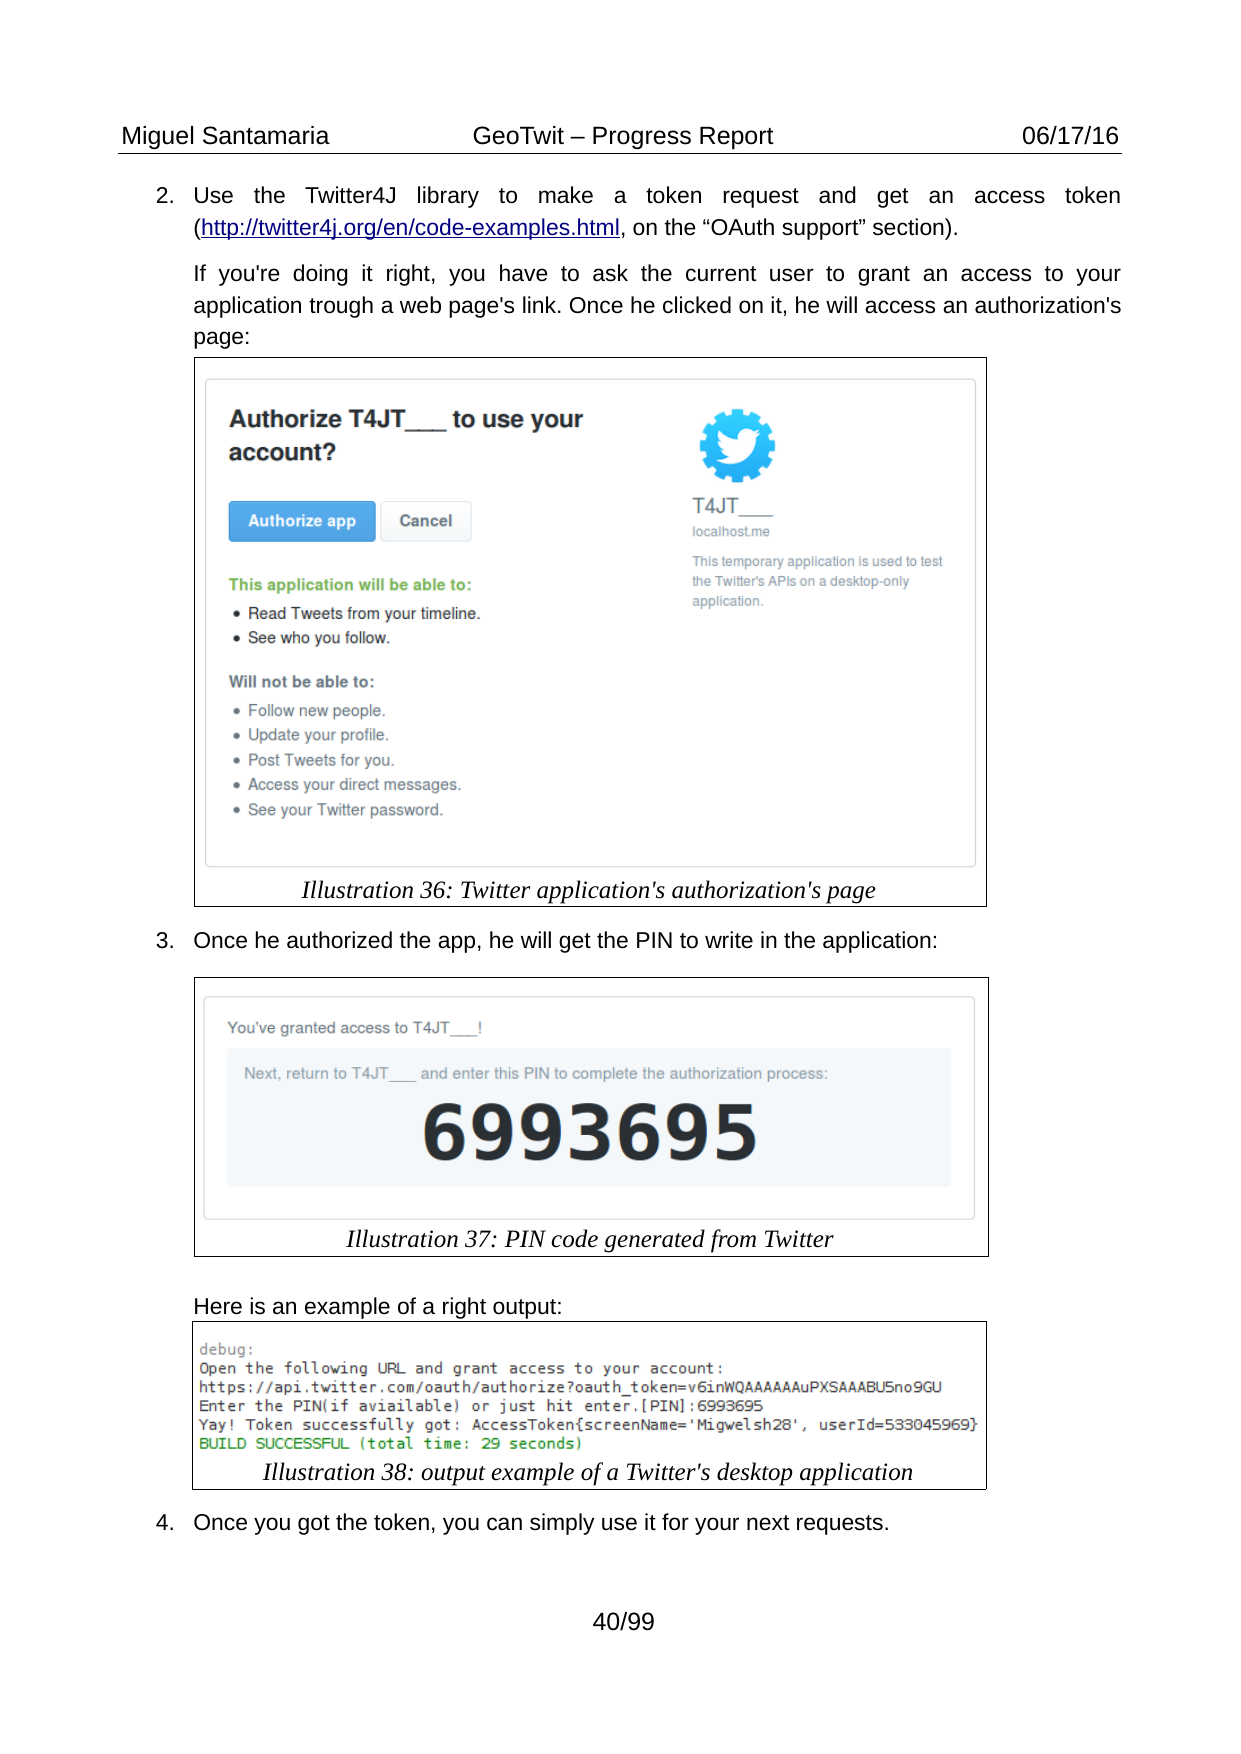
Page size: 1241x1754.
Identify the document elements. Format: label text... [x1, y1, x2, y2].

list Illustration 36: Twitter application's authorization's page [197, 875, 983, 904]
list Once you got the token, you can simply use it for your next requests. [156, 1509, 1122, 1535]
picture [195, 1336, 984, 1457]
list If you're doing it right, you have to ask the current user to grant an access to your application trough a web page's link. Once he clicked on it, he will access an authorization's page: [156, 260, 1122, 350]
list Once he authorized the app, he will get the PIN to write in the application: [156, 875, 1122, 953]
list [195, 358, 986, 906]
list Here is an example of a right output: [156, 973, 1122, 1319]
list Illustration 38: output example of a Twitter's desktop application [195, 1457, 983, 1486]
picture [200, 992, 983, 1225]
list Illustration 37: PIN code generated from Twitter [197, 1225, 985, 1253]
picture [196, 372, 984, 875]
list Use the Twitter4J library to make a token request and get an access token (http://twitter4j.org/en/code-examples.html, on the “OAuth support” section). [156, 182, 1122, 240]
